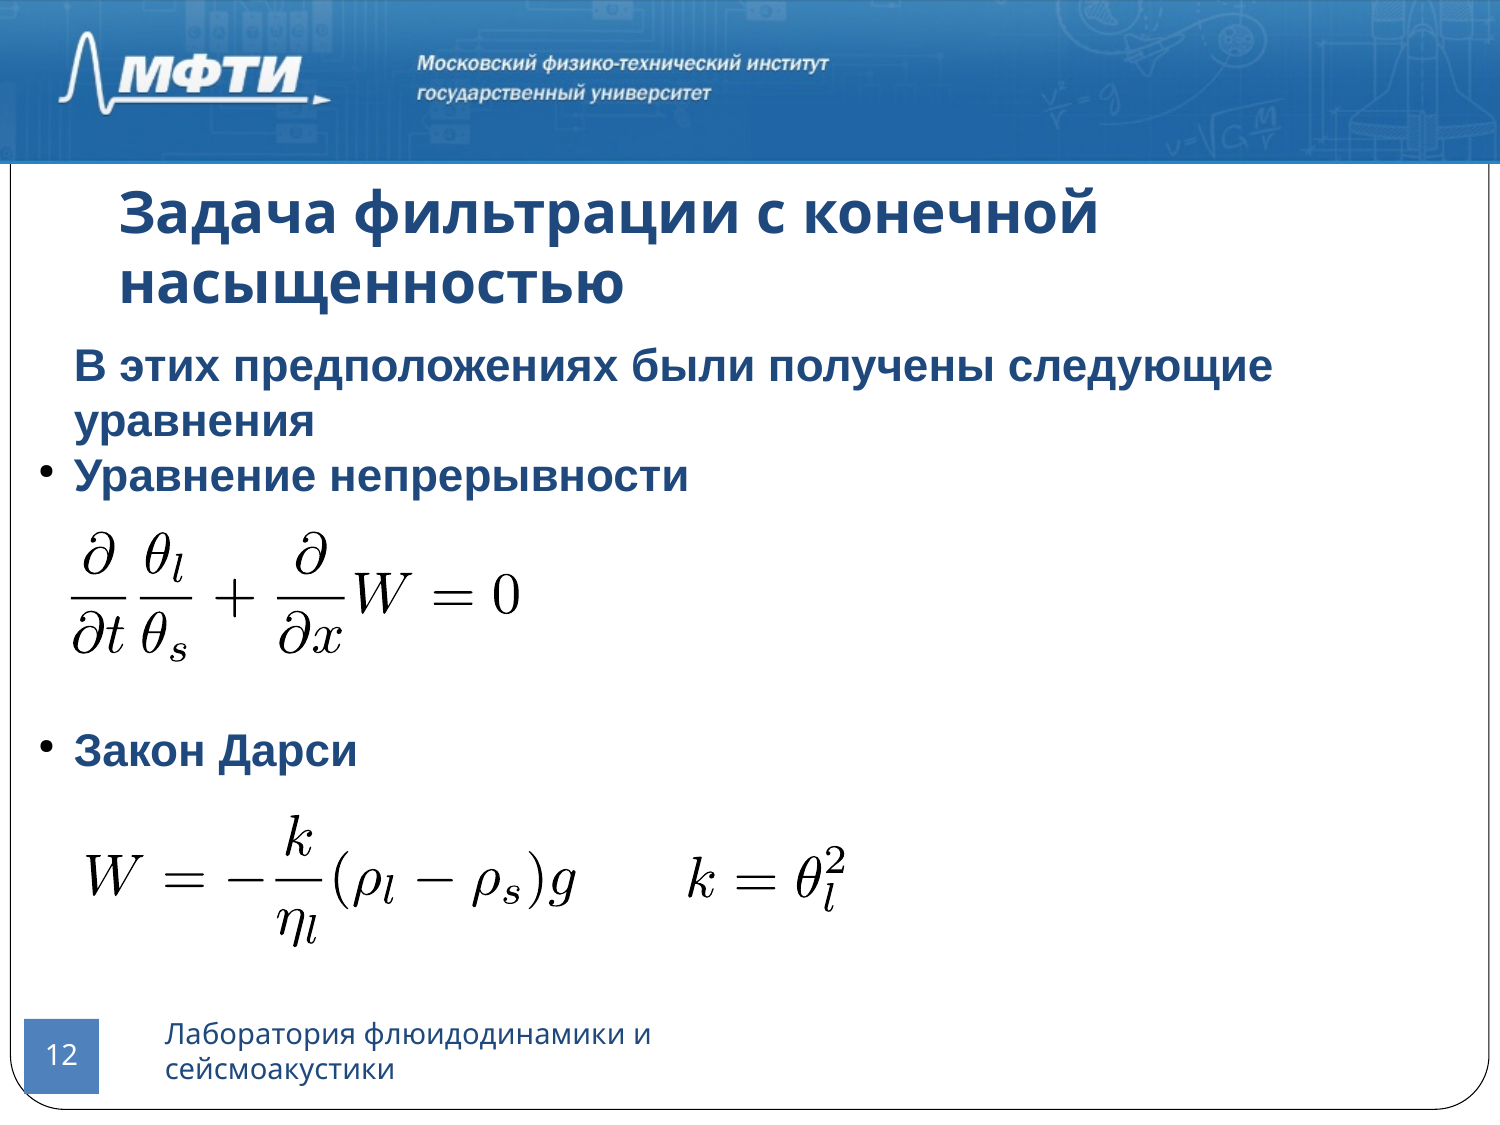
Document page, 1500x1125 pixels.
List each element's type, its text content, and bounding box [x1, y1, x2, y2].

text_box [24, 1018, 99, 1094]
picture [0, 0, 1500, 164]
text_box [82, 814, 578, 948]
text_box Лаборатория флюидодинамики и сейсмоакустики [150, 1012, 880, 1088]
text_box Задача фильтрации с конечной насыщенностью [118, 177, 1396, 314]
text_box [70, 531, 521, 662]
text_box [685, 845, 847, 912]
text_box В этих предположениях были получены следующие уравнения Уравнение непрерывности Закон Дарси [23, 328, 1347, 839]
